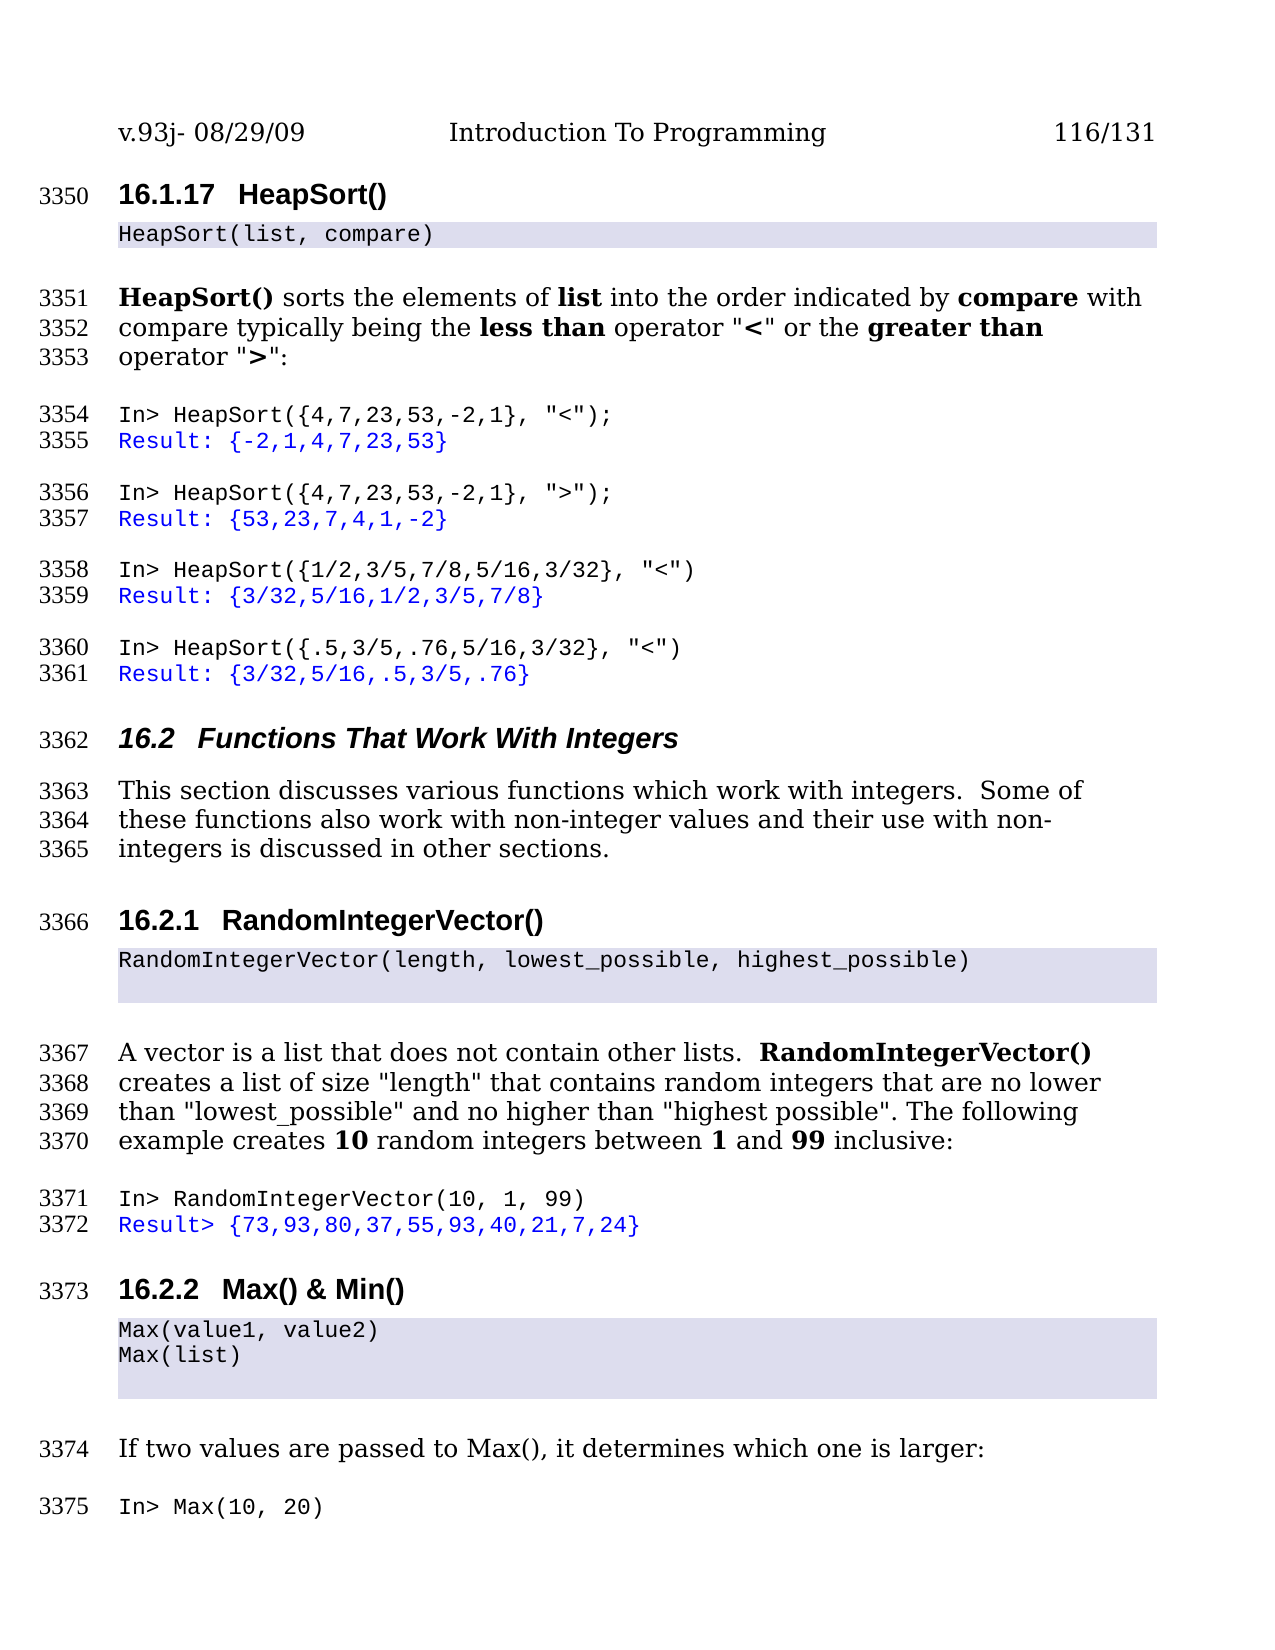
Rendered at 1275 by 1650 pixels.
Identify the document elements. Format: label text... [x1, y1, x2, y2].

text Result> {73,93,80,37,55,93,40,21,7,24} [118, 1213, 1157, 1239]
text A vector is a list that does not contain other lists. RandomIntegerVector() creates a list of size "length" that contains random integers that are no lower than "lowest_possible" and no higher than "highest possible". The following example creates 10 random integers between 1 and 99 inclusive: [118, 1038, 1157, 1156]
table_header HeapSort(list, compare) [118, 222, 1157, 248]
text Result: {3/32,5/16,.5,3/5,.76} [118, 663, 1157, 688]
text In> HeapSort({1/2,3/5,7/8,5/16,3/32}, "<") [118, 559, 1157, 585]
table_header Max(value1, value2) Max(list) [118, 1318, 1157, 1399]
text Result: {3/32,5/16,1/2,3/5,7/8} [118, 585, 1157, 611]
text Result: {53,23,7,4,1,-2} [118, 507, 1157, 533]
text In> RandomIntegerVector(10, 1, 99) [118, 1187, 1157, 1213]
subtitle Max() & Min() [118, 1272, 1157, 1306]
text In> HeapSort({4,7,23,53,-2,1}, ">"); [118, 481, 1157, 507]
text In> HeapSort({4,7,23,53,-2,1}, "<"); [118, 403, 1157, 429]
text If two values are passed to Max(), it determines which one is larger: [118, 1434, 1157, 1463]
text HeapSort() sorts the elements of list into the order indicated by compare with compare typically being the less than operator "<" or the greater than operator ">": [118, 283, 1157, 371]
text This section discusses various functions which work with integers. Some of these functions also work with non-integer values and their use with non-integers is discussed in other sections. [118, 776, 1157, 863]
text In> HeapSort({.5,3/5,.76,5/16,3/32}, "<") [118, 637, 1157, 663]
text Result: {-2,1,4,7,23,53} [118, 429, 1157, 455]
subtitle RandomIntegerVector() [118, 903, 1157, 936]
subtitle Functions That Work With Integers [118, 722, 1157, 755]
table_header RandomIntegerVector(length, lowest_possible, highest_possible) [118, 948, 1157, 1003]
subtitle HeapSort() [118, 177, 1157, 210]
text In> Max(10, 20) [118, 1495, 1157, 1521]
